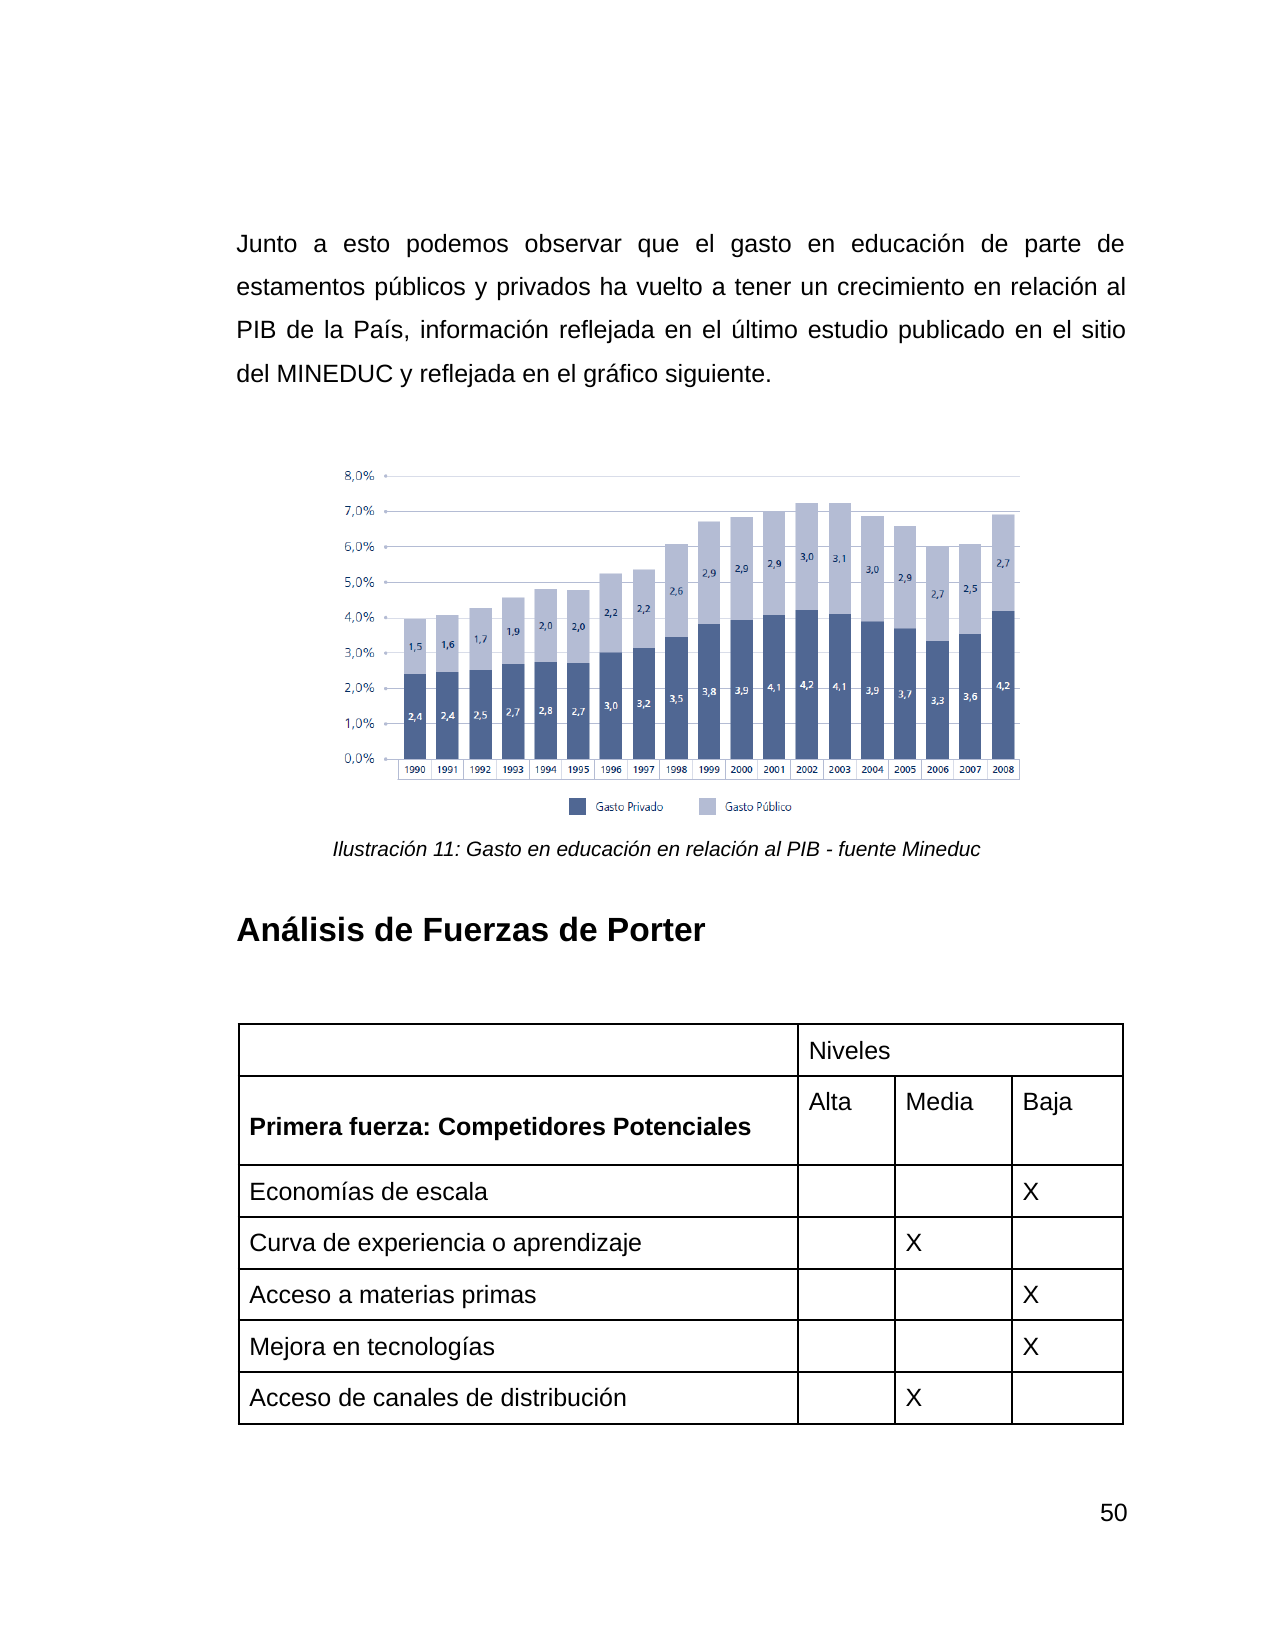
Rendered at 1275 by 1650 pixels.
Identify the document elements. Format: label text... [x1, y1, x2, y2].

table_cell [799, 1373, 894, 1422]
table_cell Alta [799, 1077, 894, 1164]
table_cell X [896, 1218, 1011, 1267]
table_cell Acceso a materias primas [240, 1270, 797, 1319]
table_header [240, 1025, 797, 1075]
text Ilustración 11: Gasto en educación en relación al PIB - fuente Mineduc [332, 826, 1032, 861]
table_cell [1013, 1218, 1122, 1267]
table_cell Media [896, 1077, 1011, 1164]
table_cell [896, 1321, 1011, 1371]
table_cell X [1013, 1166, 1122, 1216]
table_cell Economías de escala [240, 1166, 797, 1216]
table_cell Baja [1013, 1077, 1122, 1164]
text Junto a esto podemos observar que el gasto en educación de parte de estamentos públicos y privados ha vuelto a tener un crecimiento en relación al PIB de la País, información reflejada en el último estudio publicado en el sitio del MINEDUC y reflejada en el gráfico siguiente. [236, 229, 1127, 387]
table_cell [799, 1270, 894, 1319]
table_cell [799, 1218, 894, 1267]
table_cell X [1013, 1270, 1122, 1319]
table_cell [896, 1270, 1011, 1319]
table_cell X [1013, 1321, 1122, 1371]
table_cell Acceso de canales de distribución [240, 1373, 797, 1422]
table_header Niveles [799, 1025, 1122, 1075]
table_cell X [896, 1373, 1011, 1422]
table_cell [896, 1166, 1011, 1216]
table_cell Mejora en tecnologías [240, 1321, 797, 1371]
subtitle Análisis de Fuerzas de Porter [236, 910, 1127, 948]
table_cell [799, 1321, 894, 1371]
table_cell Curva de experiencia o aprendizaje [240, 1218, 797, 1267]
table_cell [799, 1166, 894, 1216]
table_cell [1013, 1373, 1122, 1422]
table_cell Primera fuerza: Competidores Potenciales [240, 1077, 797, 1164]
picture [332, 466, 1032, 826]
